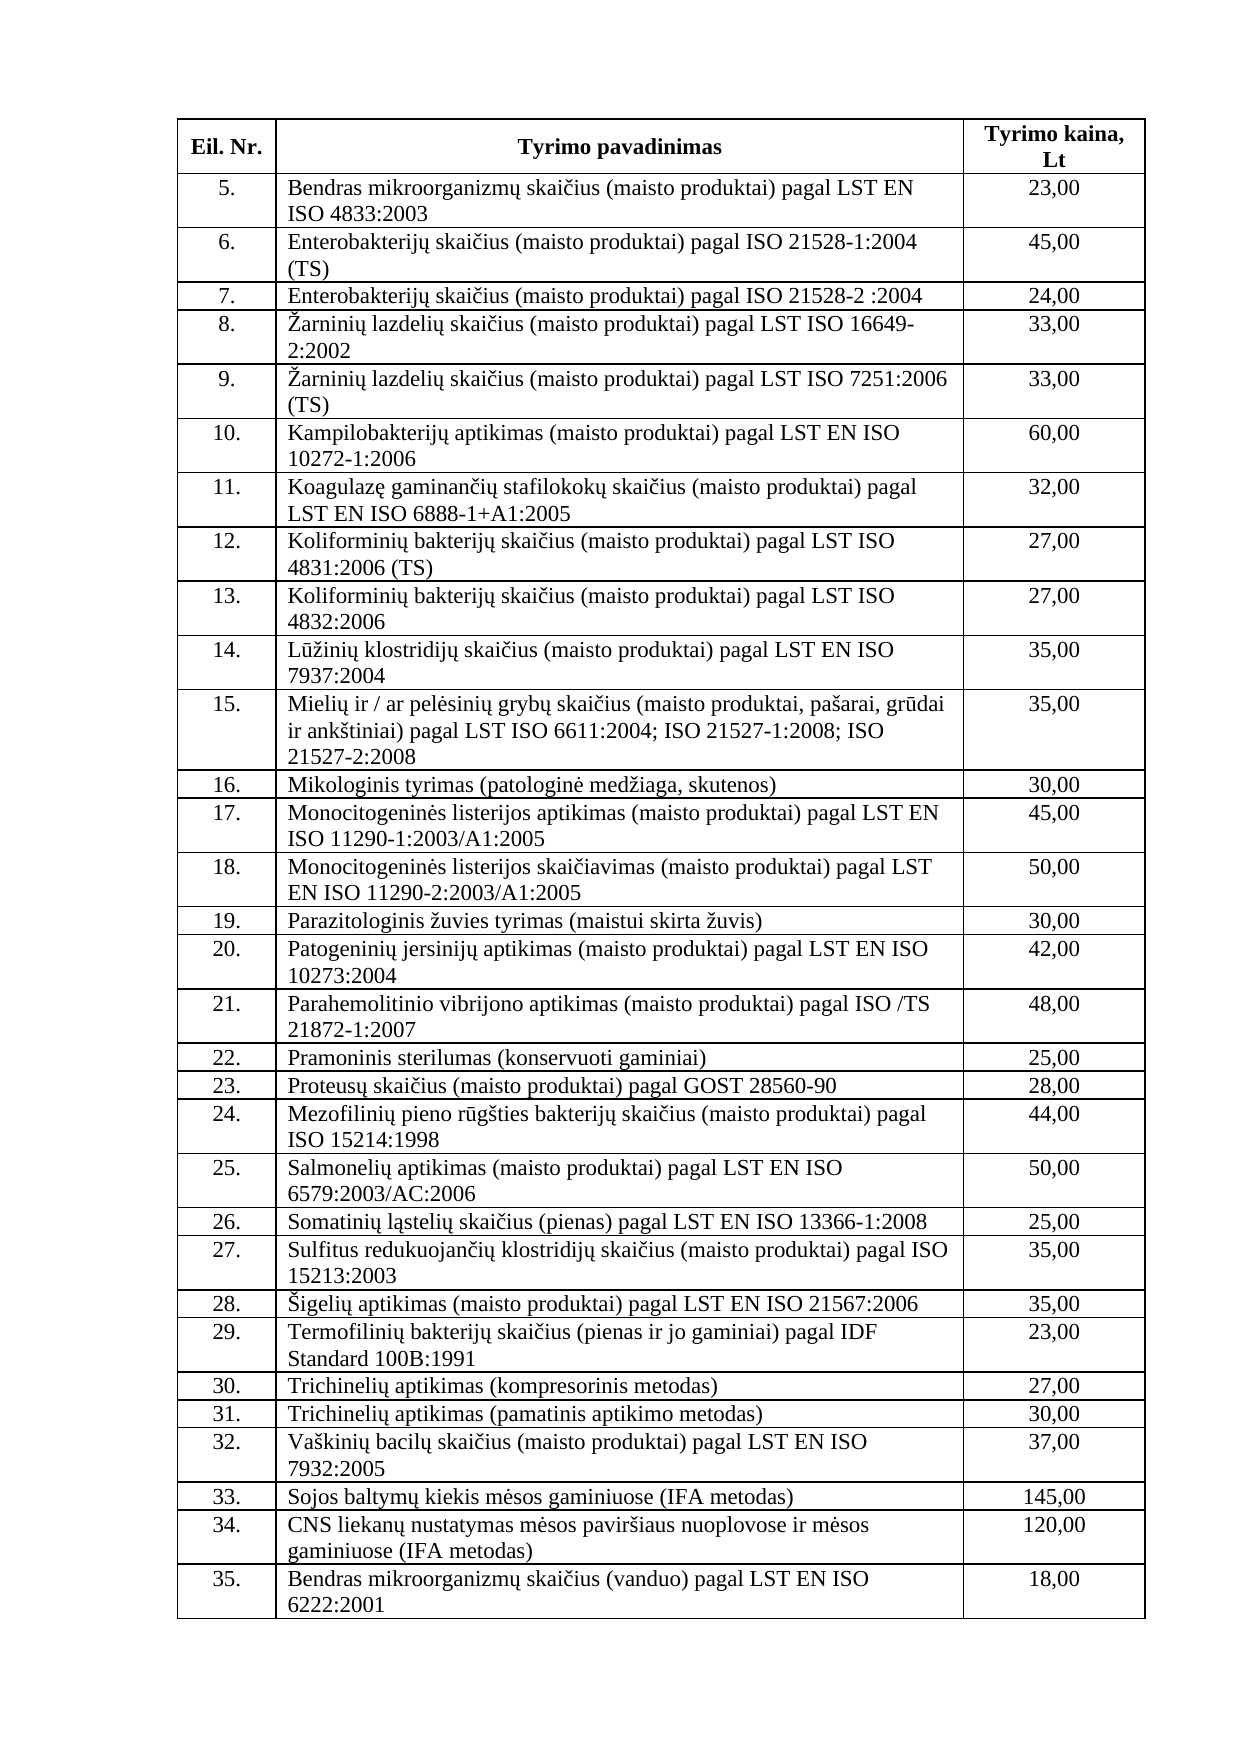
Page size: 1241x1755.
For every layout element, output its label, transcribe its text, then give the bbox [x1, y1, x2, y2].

table_cell Sulfitus redukuojančių klostridijų skaičius (maisto produktai) pagal ISO 15213:2003 [277, 1236, 963, 1289]
table_header Tyrimo kaina, Lt [964, 120, 1144, 172]
table_cell Koliforminių bakterijų skaičius (maisto produktai) pagal LST ISO 4831:2006 (TS) [277, 528, 963, 580]
table_cell 145,00 [964, 1483, 1144, 1509]
table_cell Enterobakterijų skaičius (maisto produktai) pagal ISO 21528-2 :2004 [277, 283, 963, 309]
table_cell 29. [178, 1318, 275, 1371]
table_cell CNS liekanų nustatymas mėsos paviršiaus nuoplovose ir mėsos gaminiuose (IFA metodas) [277, 1511, 963, 1563]
table_cell 30,00 [964, 1401, 1144, 1427]
table_cell 21. [178, 990, 275, 1042]
table_cell Salmonelių aptikimas (maisto produktai) pagal LST EN ISO 6579:2003/AC:2006 [277, 1154, 963, 1207]
table_cell 37,00 [964, 1428, 1144, 1481]
table_cell Trichinelių aptikimas (pamatinis aptikimo metodas) [277, 1401, 963, 1427]
table_cell Sojos baltymų kiekis mėsos gaminiuose (IFA metodas) [277, 1483, 963, 1509]
table_cell Kampilobakterijų aptikimas (maisto produktai) pagal LST EN ISO 10272-1:2006 [277, 419, 963, 472]
table_cell 33. [178, 1483, 275, 1509]
table_cell Trichinelių aptikimas (kompresorinis metodas) [277, 1373, 963, 1399]
table_cell 35. [178, 1565, 275, 1618]
table_cell 44,00 [964, 1100, 1144, 1152]
table_cell 24. [178, 1100, 275, 1152]
table_cell 24,00 [964, 283, 1144, 309]
table_cell Somatinių ląstelių skaičius (pienas) pagal LST EN ISO 13366-1:2008 [277, 1208, 963, 1234]
table_cell 9. [178, 365, 275, 417]
table_cell 7. [178, 283, 275, 309]
table_cell 13. [178, 582, 275, 634]
table_cell 16. [178, 771, 275, 797]
table_cell Vaškinių bacilų skaičius (maisto produktai) pagal LST EN ISO 7932:2005 [277, 1428, 963, 1481]
table_cell Proteusų skaičius (maisto produktai) pagal GOST 28560-90 [277, 1072, 963, 1098]
table_cell 35,00 [964, 636, 1144, 689]
table_cell Mikologinis tyrimas (patologinė medžiaga, skutenos) [277, 771, 963, 797]
table_cell 27,00 [964, 582, 1144, 634]
table_cell 45,00 [964, 228, 1144, 281]
table_cell 19. [178, 907, 275, 934]
table_cell Mezofilinių pieno rūgšties bakterijų skaičius (maisto produktai) pagal ISO 15214:1998 [277, 1100, 963, 1152]
table_cell 18. [178, 853, 275, 906]
table_cell Pramoninis sterilumas (konservuoti gaminiai) [277, 1044, 963, 1070]
table_cell 45,00 [964, 799, 1144, 852]
table_cell 33,00 [964, 365, 1144, 417]
table_cell Šigelių aptikimas (maisto produktai) pagal LST EN ISO 21567:2006 [277, 1291, 963, 1317]
table_cell 23,00 [964, 1318, 1144, 1371]
table_cell Patogeninių jersinijų aptikimas (maisto produktai) pagal LST EN ISO 10273:2004 [277, 935, 963, 988]
table_cell 25,00 [964, 1208, 1144, 1234]
table_cell Monocitogeninės listerijos aptikimas (maisto produktai) pagal LST EN ISO 11290-1:2003/A1:2005 [277, 799, 963, 852]
table_cell 17. [178, 799, 275, 852]
table_cell 25,00 [964, 1044, 1144, 1070]
table_cell 8. [178, 311, 275, 363]
table_cell 33,00 [964, 311, 1144, 363]
table_cell Mielių ir / ar pelėsinių grybų skaičius (maisto produktai, pašarai, grūdai ir ankštiniai) pagal LST ISO 6611:2004; ISO 21527-1:2008; ISO 21527-2:2008 [277, 690, 963, 769]
table_cell Monocitogeninės listerijos skaičiavimas (maisto produktai) pagal LST EN ISO 11290-2:2003/A1:2005 [277, 853, 963, 906]
table_cell 20. [178, 935, 275, 988]
table_cell 25. [178, 1154, 275, 1207]
table_cell 22. [178, 1044, 275, 1070]
table_cell 18,00 [964, 1565, 1144, 1618]
table_header Eil. Nr. [178, 120, 275, 172]
table_cell 32. [178, 1428, 275, 1481]
table_cell 28. [178, 1291, 275, 1317]
table_cell 34. [178, 1511, 275, 1563]
table_cell 30,00 [964, 771, 1144, 797]
table_cell 32,00 [964, 473, 1144, 526]
table_cell 23. [178, 1072, 275, 1098]
table_cell 15. [178, 690, 275, 769]
table_cell 48,00 [964, 990, 1144, 1042]
table_cell Koagulazę gaminančių stafilokokų skaičius (maisto produktai) pagal LST EN ISO 6888-1+A1:2005 [277, 473, 963, 526]
table_cell 27,00 [964, 528, 1144, 580]
table_cell 120,00 [964, 1511, 1144, 1563]
table_cell Bendras mikroorganizmų skaičius (maisto produktai) pagal LST EN ISO 4833:2003 [277, 174, 963, 227]
table_cell Parahemolitinio vibrijono aptikimas (maisto produktai) pagal ISO /TS 21872-1:2007 [277, 990, 963, 1042]
table_cell 30. [178, 1373, 275, 1399]
table_cell 26. [178, 1208, 275, 1234]
table_cell Žarninių lazdelių skaičius (maisto produktai) pagal LST ISO 16649-2:2002 [277, 311, 963, 363]
table_cell 50,00 [964, 853, 1144, 906]
table_cell 14. [178, 636, 275, 689]
table_cell 28,00 [964, 1072, 1144, 1098]
table_cell 11. [178, 473, 275, 526]
table_cell 30,00 [964, 907, 1144, 934]
table_cell Žarninių lazdelių skaičius (maisto produktai) pagal LST ISO 7251:2006 (TS) [277, 365, 963, 417]
table_cell 42,00 [964, 935, 1144, 988]
table_cell 35,00 [964, 1291, 1144, 1317]
table_cell 31. [178, 1401, 275, 1427]
table_cell Enterobakterijų skaičius (maisto produktai) pagal ISO 21528-1:2004 (TS) [277, 228, 963, 281]
table_header Tyrimo pavadinimas [277, 120, 963, 172]
table_cell 35,00 [964, 690, 1144, 769]
table_cell 27,00 [964, 1373, 1144, 1399]
table_cell Parazitologinis žuvies tyrimas (maistui skirta žuvis) [277, 907, 963, 934]
table_cell 23,00 [964, 174, 1144, 227]
table_cell Termofilinių bakterijų skaičius (pienas ir jo gaminiai) pagal IDF Standard 100B:1991 [277, 1318, 963, 1371]
table_cell 35,00 [964, 1236, 1144, 1289]
table_cell 10. [178, 419, 275, 472]
table_cell 27. [178, 1236, 275, 1289]
table_cell Bendras mikroorganizmų skaičius (vanduo) pagal LST EN ISO 6222:2001 [277, 1565, 963, 1618]
table_cell 6. [178, 228, 275, 281]
table_cell Lūžinių klostridijų skaičius (maisto produktai) pagal LST EN ISO 7937:2004 [277, 636, 963, 689]
table_cell 50,00 [964, 1154, 1144, 1207]
table_cell 60,00 [964, 419, 1144, 472]
table_cell Koliforminių bakterijų skaičius (maisto produktai) pagal LST ISO 4832:2006 [277, 582, 963, 634]
table_cell 5. [178, 174, 275, 227]
table_cell 12. [178, 528, 275, 580]
